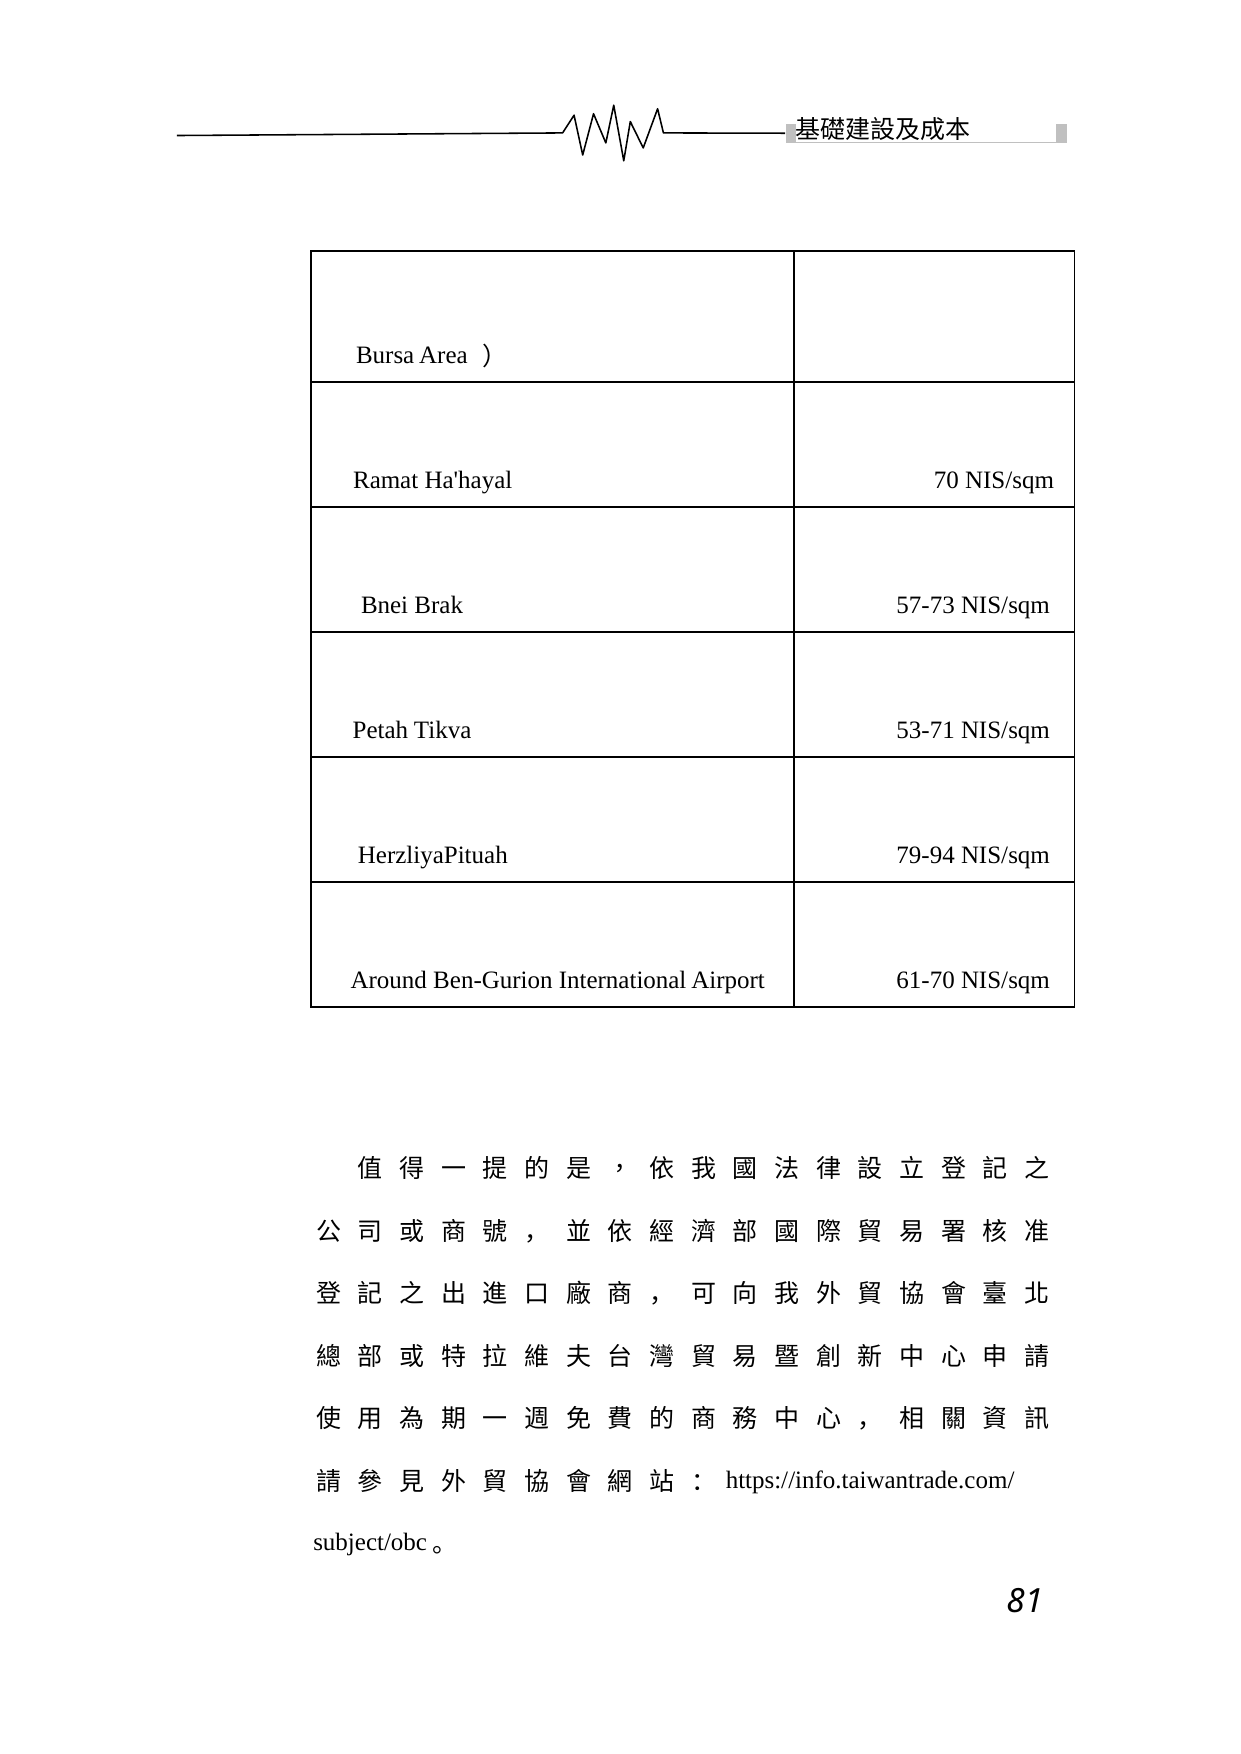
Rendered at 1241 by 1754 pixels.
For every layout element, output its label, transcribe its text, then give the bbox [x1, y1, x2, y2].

table_cell Bnei Brak [312, 508, 793, 631]
table_cell 61-70 NIS/sqm [795, 883, 1074, 1006]
table_cell Around Ben-Gurion International Airport [312, 883, 793, 1006]
table_cell 57-73 NIS/sqm [795, 508, 1074, 631]
table_header [795, 252, 1074, 381]
table_cell 79-94 NIS/sqm [795, 758, 1074, 881]
table_cell 70 NIS/sqm [795, 383, 1074, 506]
text 值得一提的是，依我國法律設立登記之公司或商號，並依經濟部國際貿易署核准登記之出進口廠商，可向我外貿協會臺北總部或特拉維夫台灣貿易暨創新中心申請使用為期一週免費的商務中心，相關資訊請參見外貿協會網站：https://info.taiwantrade.com/subject/obc。 [281, 1125, 1058, 1563]
table_cell Petah Tikva [312, 633, 793, 756]
table_cell 53-71 NIS/sqm [795, 633, 1074, 756]
table_cell HerzliyaPituah [312, 758, 793, 881]
table_header Bursa Area） [312, 252, 793, 381]
table_cell Ramat Ha'hayal [312, 383, 793, 506]
